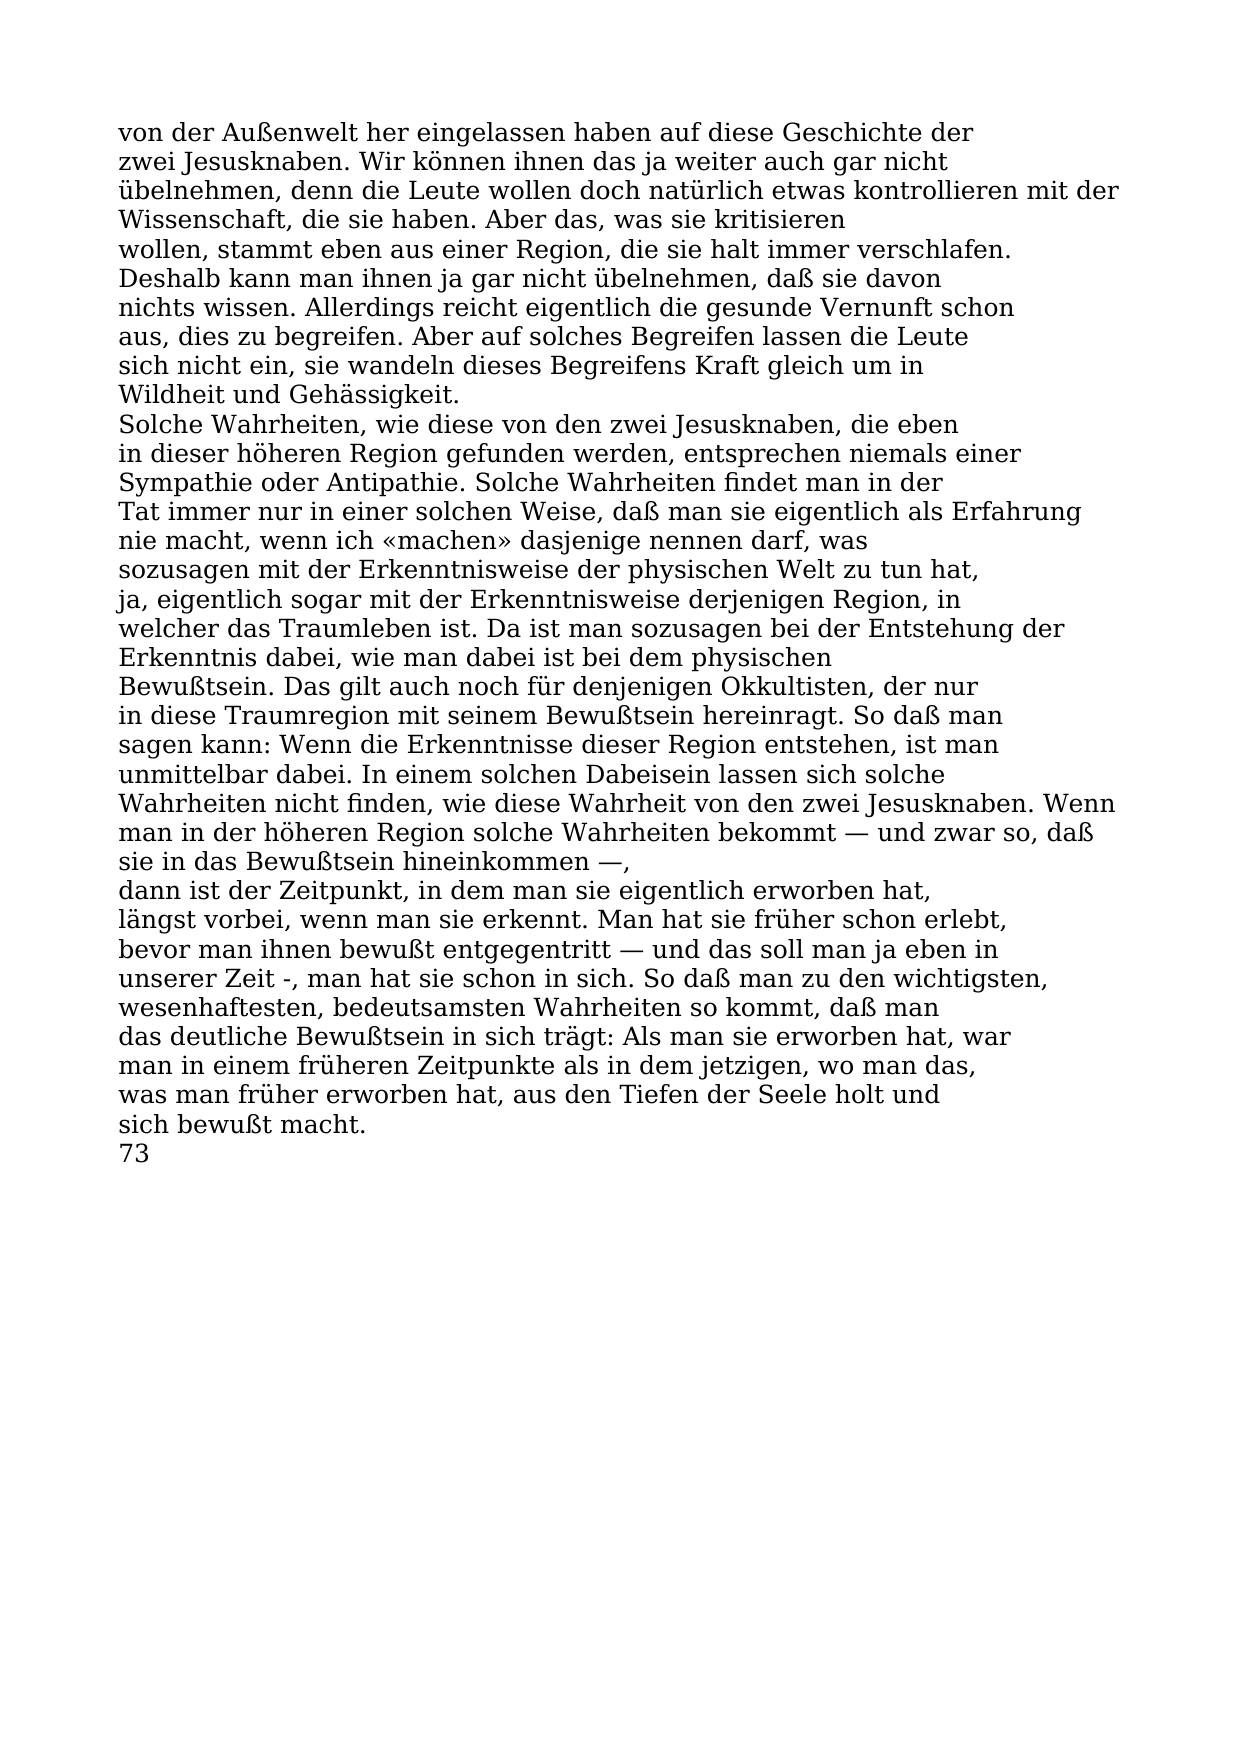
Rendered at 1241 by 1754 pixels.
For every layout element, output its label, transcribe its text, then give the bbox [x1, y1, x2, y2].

text in diese Traumregion mit seinem Bewußtsein hereinragt. So daß man [118, 701, 1122, 731]
text Sympathie oder Antipathie. Solche Wahrheiten findet man in der [118, 468, 1122, 497]
text nichts wissen. Allerdings reicht eigentlich die gesunde Vernunft schon [118, 293, 1122, 322]
text Solche Wahrheiten, wie diese von den zwei Jesusknaben, die eben [118, 410, 1122, 439]
text unmittelbar dabei. In einem solchen Dabeisein lassen sich solche [118, 760, 1122, 789]
text das deutliche Bewußtsein in sich trägt: Als man sie erworben hat, war [118, 1022, 1122, 1051]
text ja, eigentlich sogar mit der Erkenntnisweise derjenigen Region, in [118, 585, 1122, 614]
text Tat immer nur in einer solchen Weise, daß man sie eigentlich als Erfahrung nie macht, wenn ich «machen» dasjenige nennen darf, was [118, 497, 1122, 556]
text man in einem früheren Zeitpunkte als in dem jetzigen, wo man das, [118, 1051, 1122, 1081]
text von der Außenwelt her eingelassen haben auf diese Geschichte der [118, 118, 1122, 147]
text sich nicht ein, sie wandeln dieses Begreifens Kraft gleich um in [118, 351, 1122, 381]
text sagen kann: Wenn die Erkenntnisse dieser Region entstehen, ist man [118, 731, 1122, 760]
text dann ist der Zeitpunkt, in dem man sie eigentlich erworben hat, [118, 876, 1122, 906]
text aus, dies zu begreifen. Aber auf solches Begreifen lassen die Leute [118, 322, 1122, 351]
text welcher das Traumleben ist. Da ist man sozusagen bei der Entstehung der Erkenntnis dabei, wie man dabei ist bei dem physischen [118, 614, 1122, 672]
text Wildheit und Gehässigkeit. [118, 381, 1122, 410]
text übelnehmen, denn die Leute wollen doch natürlich etwas kontrollieren mit der Wissenschaft, die sie haben. Aber das, was sie kritisieren [118, 176, 1122, 235]
text sozusagen mit der Erkenntnisweise der physischen Welt zu tun hat, [118, 556, 1122, 585]
text wollen, stammt eben aus einer Region, die sie halt immer verschlafen. [118, 235, 1122, 264]
text bevor man ihnen bewußt entgegentritt — und das soll man ja eben in [118, 935, 1122, 964]
text 73 [118, 1139, 1122, 1168]
text Wahrheiten nicht finden, wie diese Wahrheit von den zwei Jesusknaben. Wenn man in der höheren Region solche Wahrheiten bekommt — und zwar so, daß sie in das Bewußtsein hineinkommen —, [118, 789, 1122, 876]
text Bewußtsein. Das gilt auch noch für denjenigen Okkultisten, der nur [118, 672, 1122, 701]
text zwei Jesusknaben. Wir können ihnen das ja weiter auch gar nicht [118, 147, 1122, 176]
text sich bewußt macht. [118, 1110, 1122, 1139]
text längst vorbei, wenn man sie erkennt. Man hat sie früher schon erlebt, [118, 906, 1122, 935]
text unserer Zeit -, man hat sie schon in sich. So daß man zu den wichtigsten, wesenhaftesten, bedeutsamsten Wahrheiten so kommt, daß man [118, 964, 1122, 1022]
text in dieser höheren Region gefunden werden, entsprechen niemals einer [118, 439, 1122, 468]
text was man früher erworben hat, aus den Tiefen der Seele holt und [118, 1081, 1122, 1110]
text Deshalb kann man ihnen ja gar nicht übelnehmen, daß sie davon [118, 264, 1122, 293]
